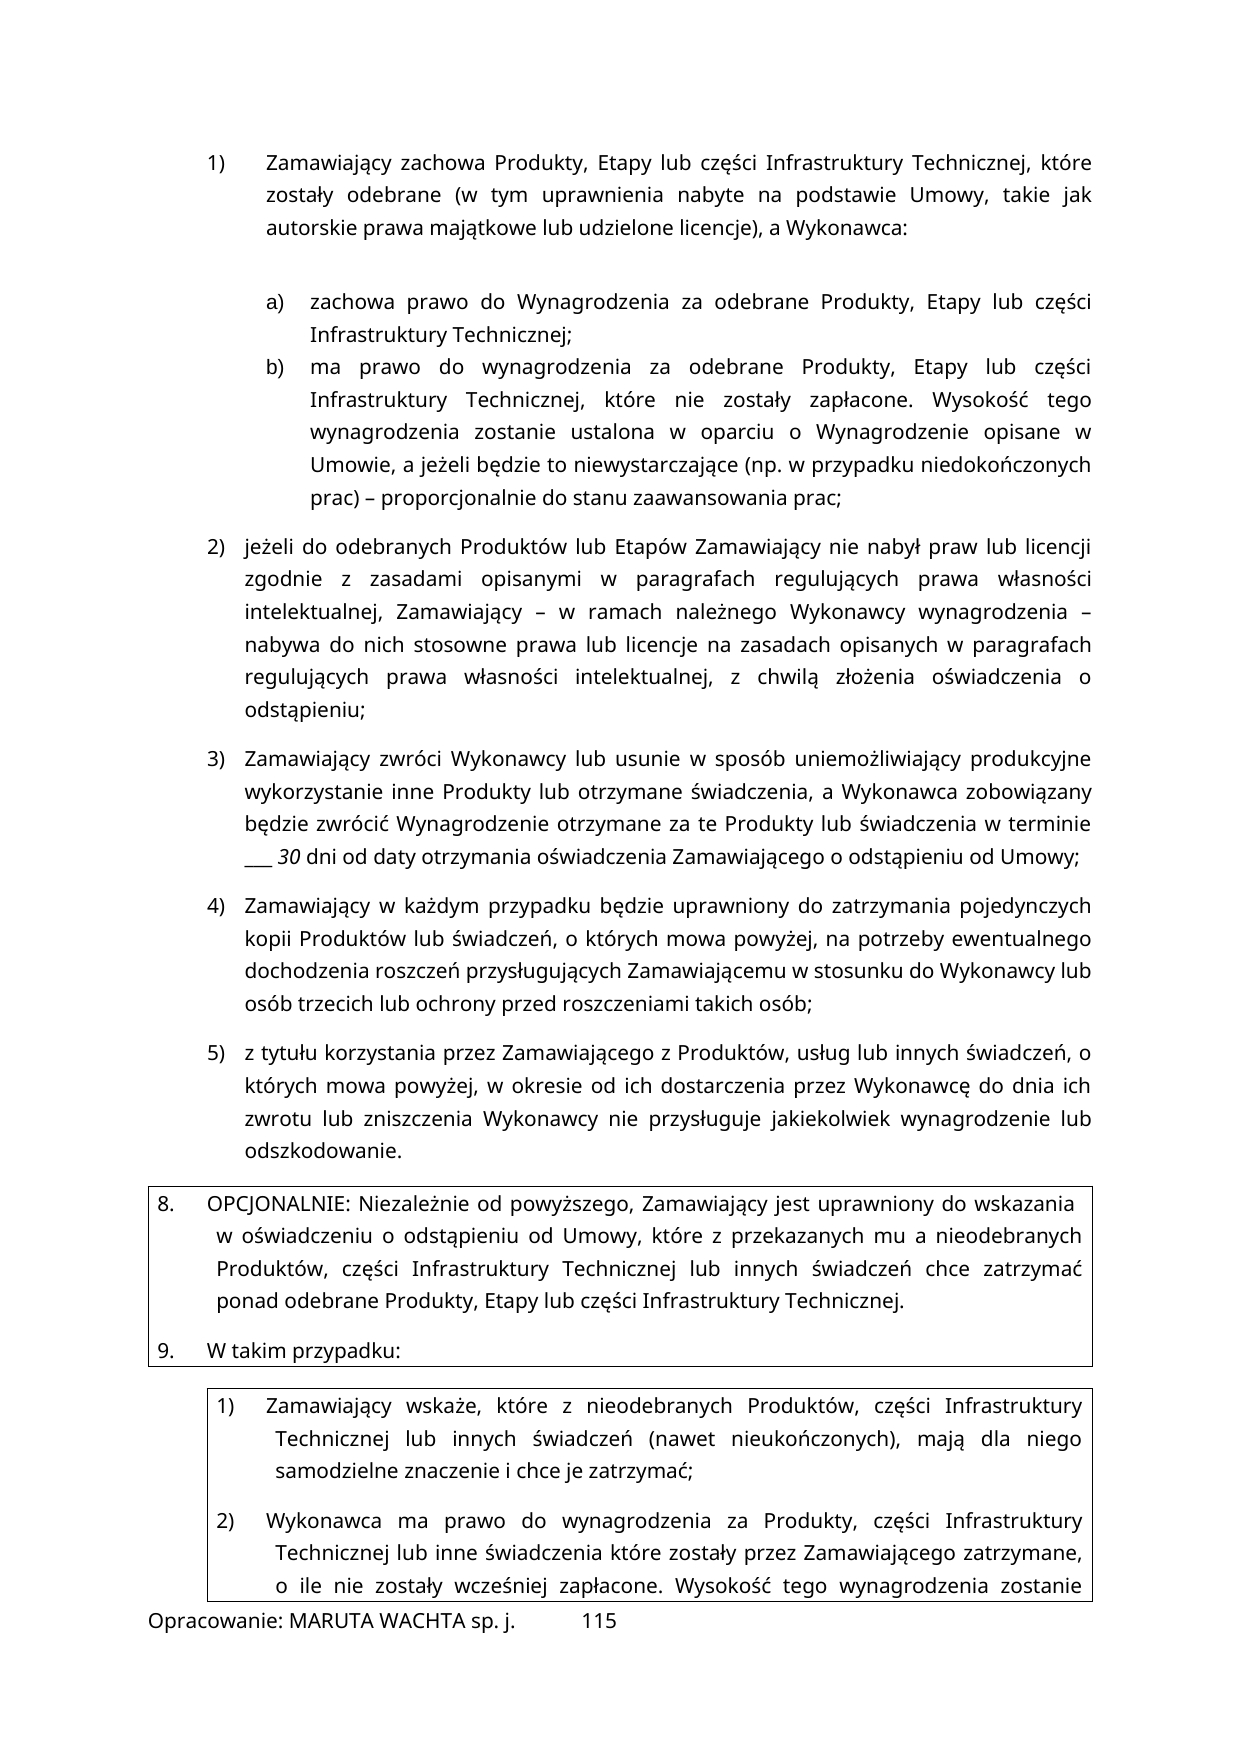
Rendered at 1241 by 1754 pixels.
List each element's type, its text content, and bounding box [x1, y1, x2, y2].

list jeżeli do odebranych Produktów lub Etapów Zamawiający nie nabył praw lub licencji zgodnie z zasadami opisanymi w paragrafach regulujących prawa własności intelektualnej, Zamawiający – w ramach należnego Wykonawcy wynagrodzenia – nabywa do nich stosowne prawa lub licencje na zasadach opisanych w paragrafach regulujących prawa własności intelektualnej, z chwilą złożenia oświadczenia o odstąpieniu; [207, 532, 1093, 723]
list ma prawo do wynagrodzenia za odebrane Produkty, Etapy lub części Infrastruktury Technicznej, które nie zostały zapłacone. Wysokość tego wynagrodzenia zostanie ustalona w oparciu o Wynagrodzenie opisane w Umowie, a jeżeli będzie to niewystarczające (np. w przypadku niedokończonych prac) – proporcjonalnie do stanu zaawansowania prac; [266, 352, 1093, 511]
list z tytułu korzystania przez Zamawiającego z Produktów, usług lub innych świadczeń, o których mowa powyżej, w okresie od ich dostarczenia przez Wykonawcę do dnia ich zwrotu lub zniszczenia Wykonawcy nie przysługuje jakiekolwiek wynagrodzenie lub odszkodowanie. [207, 1038, 1093, 1165]
list Zamawiający wskaże, które z nieodebranych Produktów, części Infrastruktury Technicznej lub innych świadczeń (nawet nieukończonych), mają dla niego samodzielne znaczenie i chce je zatrzymać; [208, 1389, 1092, 1485]
list Wykonawca ma prawo do wynagrodzenia za Produkty, części Infrastruktury Technicznej lub inne świadczenia które zostały przez Zamawiającego zatrzymane, o ile nie zostały wcześniej zapłacone. Wysokość tego wynagrodzenia zostanie [208, 1503, 1092, 1601]
list Zamawiający zachowa Produkty, Etapy lub części Infrastruktury Technicznej, które zostały odebrane (w tym uprawnienia nabyte na podstawie Umowy, takie jak autorskie prawa majątkowe lub udzielone licencje), a Wykonawca: [207, 148, 1093, 241]
list zachowa prawo do Wynagrodzenia za odebrane Produkty, Etapy lub części Infrastruktury Technicznej; [266, 287, 1093, 348]
list Zamawiający w każdym przypadku będzie uprawniony do zatrzymania pojedynczych kopii Produktów lub świadczeń, o których mowa powyżej, na potrzeby ewentualnego dochodzenia roszczeń przysługujących Zamawiającemu w stosunku do Wykonawcy lub osób trzecich lub ochrony przed roszczeniami takich osób; [207, 891, 1093, 1018]
list Zamawiający zwróci Wykonawcy lub usunie w sposób uniemożliwiający produkcyjne wykorzystanie inne Produkty lub otrzymane świadczenia, a Wykonawca zobowiązany będzie zwrócić Wynagrodzenie otrzymane za te Produkty lub świadczenia w terminie ___ 30 dni od daty otrzymania oświadczenia Zamawiającego o odstąpieniu od Umowy; [207, 744, 1093, 871]
list OPCJONALNIE: Niezależnie od powyższego, Zamawiający jest uprawniony do wskazania w oświadczeniu o odstąpieniu od Umowy, które z przekazanych mu a nieodebranych Produktów, części Infrastruktury Technicznej lub innych świadczeń chce zatrzymać ponad odebrane Produkty, Etapy lub części Infrastruktury Technicznej. [149, 1187, 1092, 1315]
list W takim przypadku: [149, 1333, 1092, 1366]
